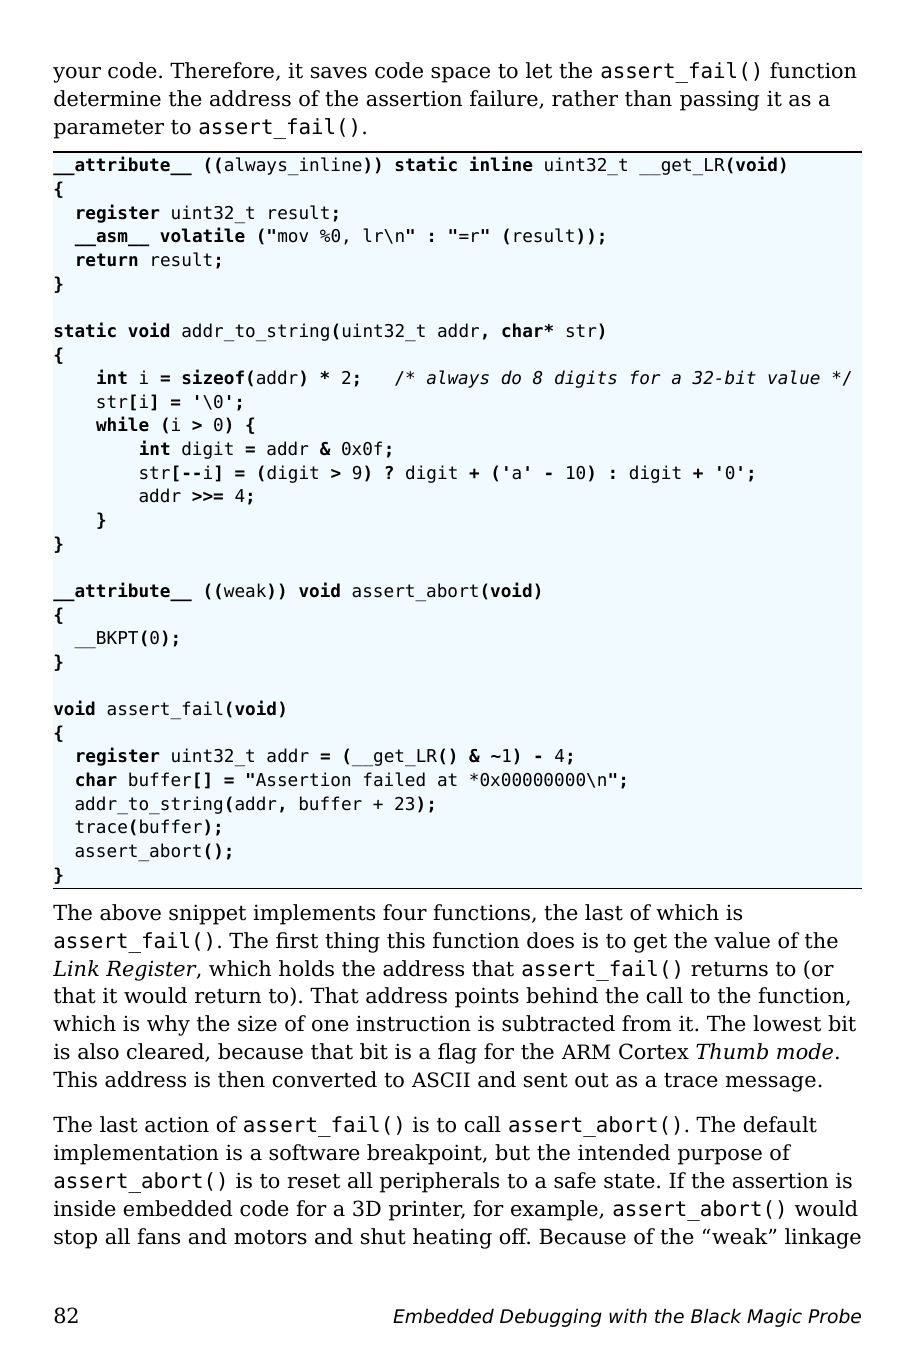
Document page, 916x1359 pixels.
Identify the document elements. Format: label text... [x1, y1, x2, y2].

text __asm__ volatile ("mov %0, lr\n" : "=r" (result)); [53, 222, 862, 246]
text } [53, 506, 862, 530]
text register uint32_t result; [53, 199, 862, 222]
text __attribute__ ((always_inline)) static inline uint32_t __get_LR(void) [53, 153, 862, 175]
text The last action of assert_fail() is to call assert_abort(). The default implementation is a software breakpoint, but the intended purpose of assert_abort() is to reset all peripherals to a safe state. If the assertion is inside embedded code for a 3D printer, for example, assert_abort() would stop all fans and motors and shut heating off. Because of the “weak” linkage [53, 1113, 862, 1249]
text { [53, 341, 862, 364]
text int i = sizeof(addr) * 2; /* always do 8 digits for a 32-bit value */ [53, 364, 862, 388]
text { [53, 719, 862, 742]
text assert_abort(); [53, 837, 862, 861]
text while (i > 0) { [53, 411, 862, 435]
text The above snippet implements four functions, the last of which is assert_fail(). The first thing this function does is to get the value of the Link Register, which holds the address that assert_fail() returns to (or that it would return to). That address points behind the call to the function, which is why the size of one instruction is subtracted from it. The lowest bit is also cleared, because that bit is a flag for the ARM Cortex Thumb mode. This address is then converted to ASCII and sent out as a trace message. [53, 901, 862, 1092]
text __attribute__ ((weak)) void assert_abort(void) [53, 577, 862, 601]
text { [53, 175, 862, 199]
text } [53, 530, 862, 553]
text } [53, 861, 862, 888]
text register uint32_t addr = (__get_LR() & ~1) - 4; [53, 742, 862, 766]
text str[--i] = (digit > 9) ? digit + ('a' - 10) : digit + '0'; [53, 459, 862, 482]
text char buffer[] = "Assertion failed at *0x00000000\n"; [53, 766, 862, 790]
text addr_to_string(addr, buffer + 23); [53, 790, 862, 813]
text } [53, 648, 862, 672]
text your code. Therefore, it saves code space to let the assert_fail() function determine the address of the assertion failure, rather than passing it as a parameter to assert_fail(). [53, 59, 862, 139]
text int digit = addr & 0x0f; [53, 435, 862, 459]
text void assert_fail(void) [53, 695, 862, 719]
text return result; [53, 246, 862, 269]
text addr >>= 4; [53, 482, 862, 506]
text { [53, 601, 862, 624]
text static void addr_to_string(uint32_t addr, char* str) [53, 317, 862, 341]
text trace(buffer); [53, 813, 862, 837]
text str[i] = '\0'; [53, 388, 862, 411]
text __BKPT(0); [53, 624, 862, 648]
text } [53, 269, 862, 293]
